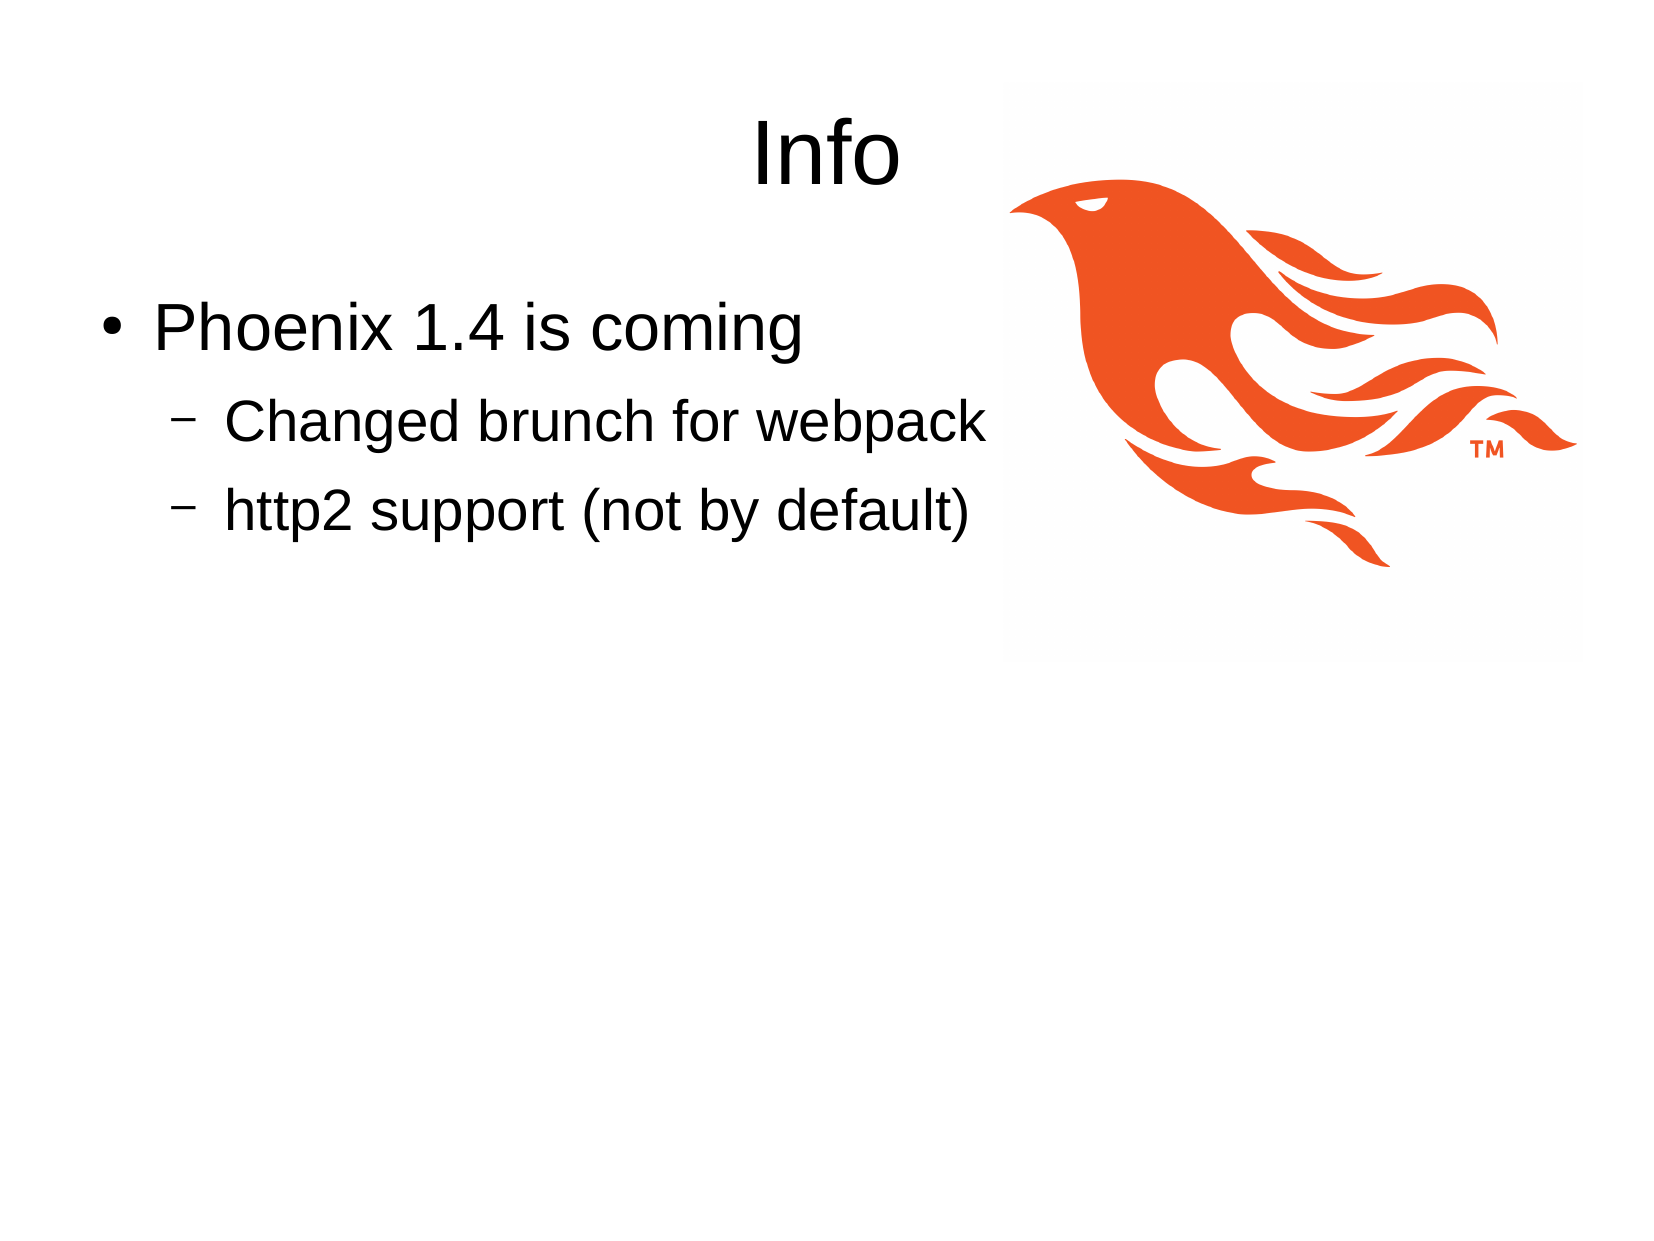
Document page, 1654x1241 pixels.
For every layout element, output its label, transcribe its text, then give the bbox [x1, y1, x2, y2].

picture [1003, 82, 1583, 662]
list Phoenix 1.4 is coming Changed brunch for webpack http2 support (not by default) [82, 290, 1571, 1010]
title Info [82, 49, 1571, 257]
